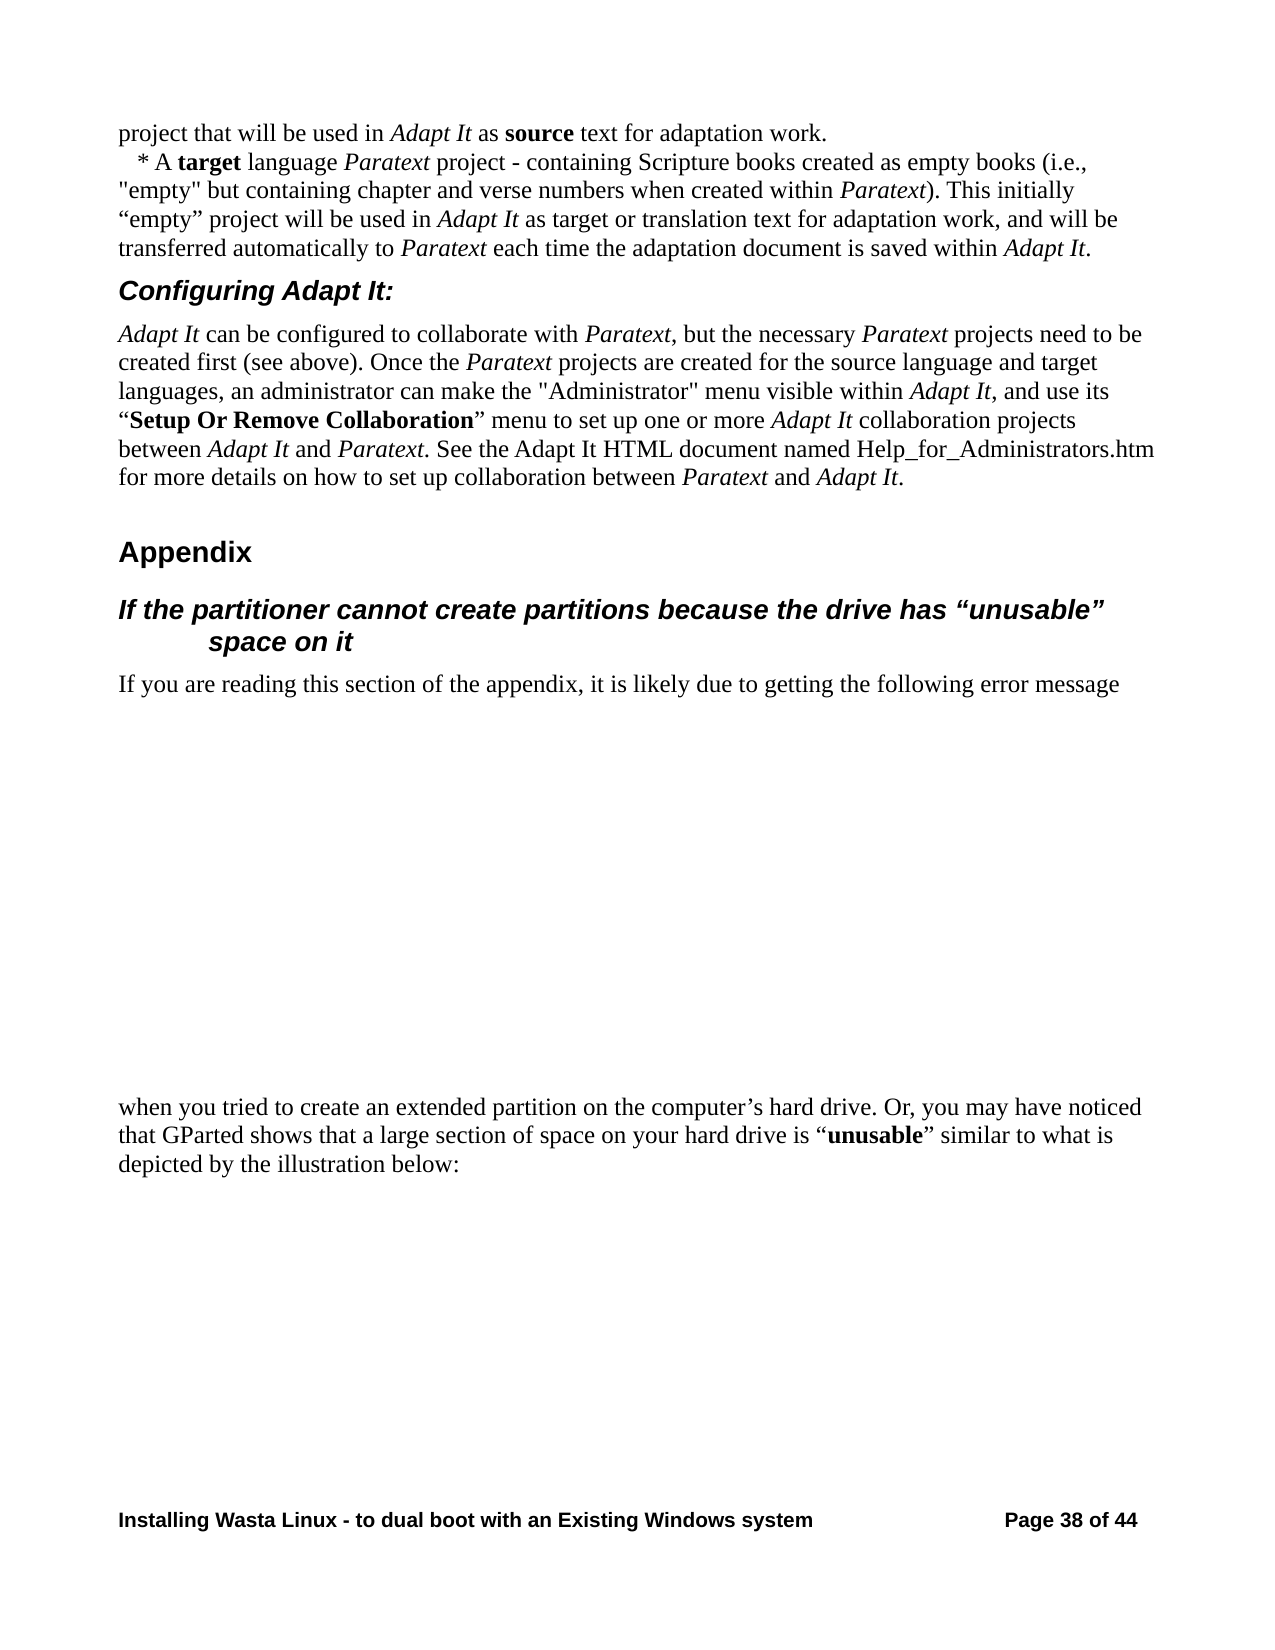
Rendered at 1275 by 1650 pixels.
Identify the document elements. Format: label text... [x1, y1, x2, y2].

text If you are reading this section of the appendix, it is likely due to getting the following error message [118, 669, 1157, 698]
text project that will be used in Adapt It as source text for adaptation work. [118, 118, 1157, 147]
subtitle Appendix [118, 534, 1157, 568]
text when you tried to create an extended partition on the computer’s hard drive. Or, you may have noticed that GParted shows that a large section of space on your hard drive is “unusable” similar to what is depicted by the illustration below: [118, 1092, 1157, 1178]
subtitle If the partitioner cannot create partitions because the drive has “unusable” space on it [118, 593, 1157, 657]
text Adapt It can be configured to collaborate with Paratext, but the necessary Paratext projects need to be created first (see above). Once the Paratext projects are created for the source language and target languages, an administrator can make the "Administrator" menu visible within Adapt It, and use its “Setup Or Remove Collaboration” menu to set up one or more Adapt It collaboration projects between Adapt It and Paratext. See the Adapt It HTML document named Help_for_Administrators.htm for more details on how to set up collaboration between Paratext and Adapt It. [118, 319, 1157, 491]
text * A target language Paratext project - containing Scripture books created as empty books (i.e., "empty" but containing chapter and verse numbers when created within Paratext). This initially “empty” project will be used in Adapt It as target or translation text for adaptation work, and will be transferred automatically to Paratext each time the adaptation document is saved within Adapt It. [118, 147, 1157, 262]
subtitle Configuring Adapt It: [118, 274, 1157, 306]
